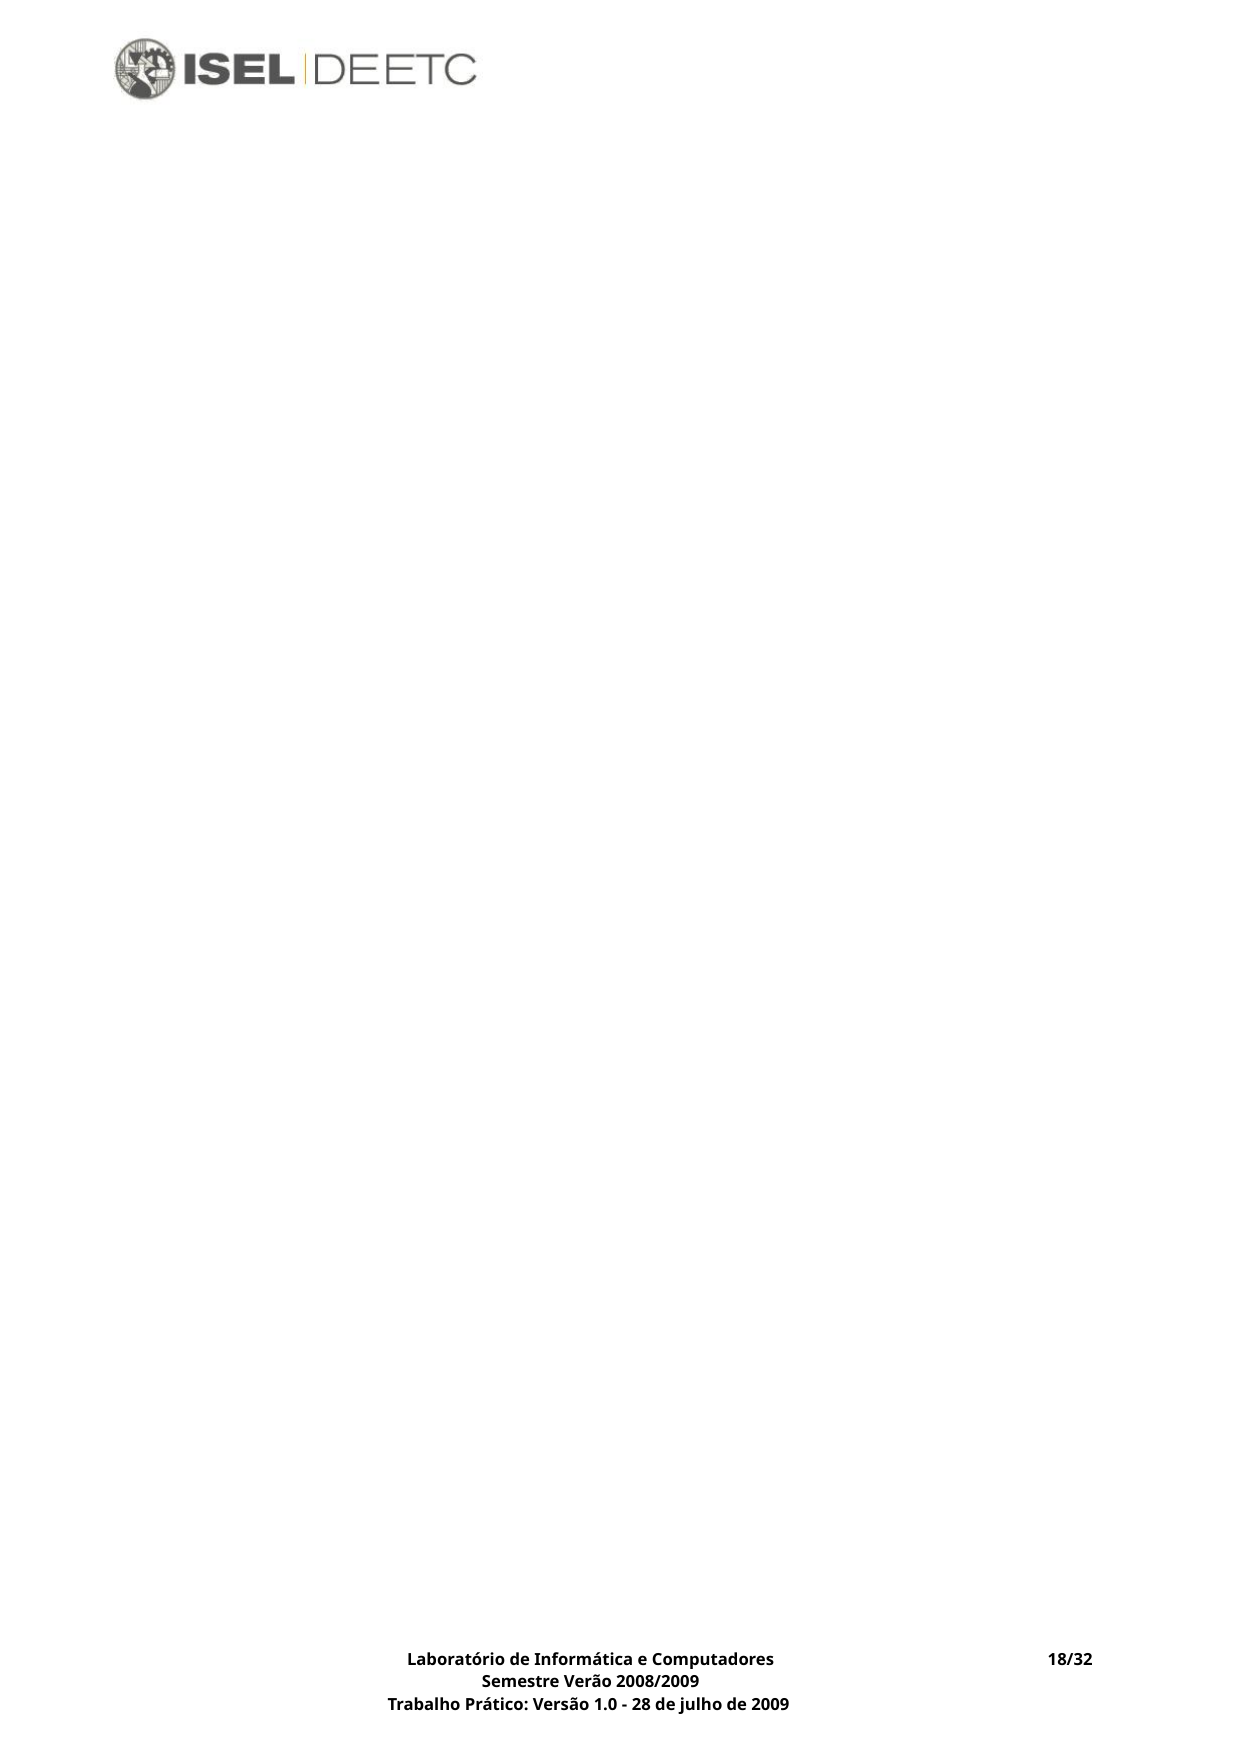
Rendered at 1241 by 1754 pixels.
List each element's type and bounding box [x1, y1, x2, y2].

picture [105, 24, 507, 125]
